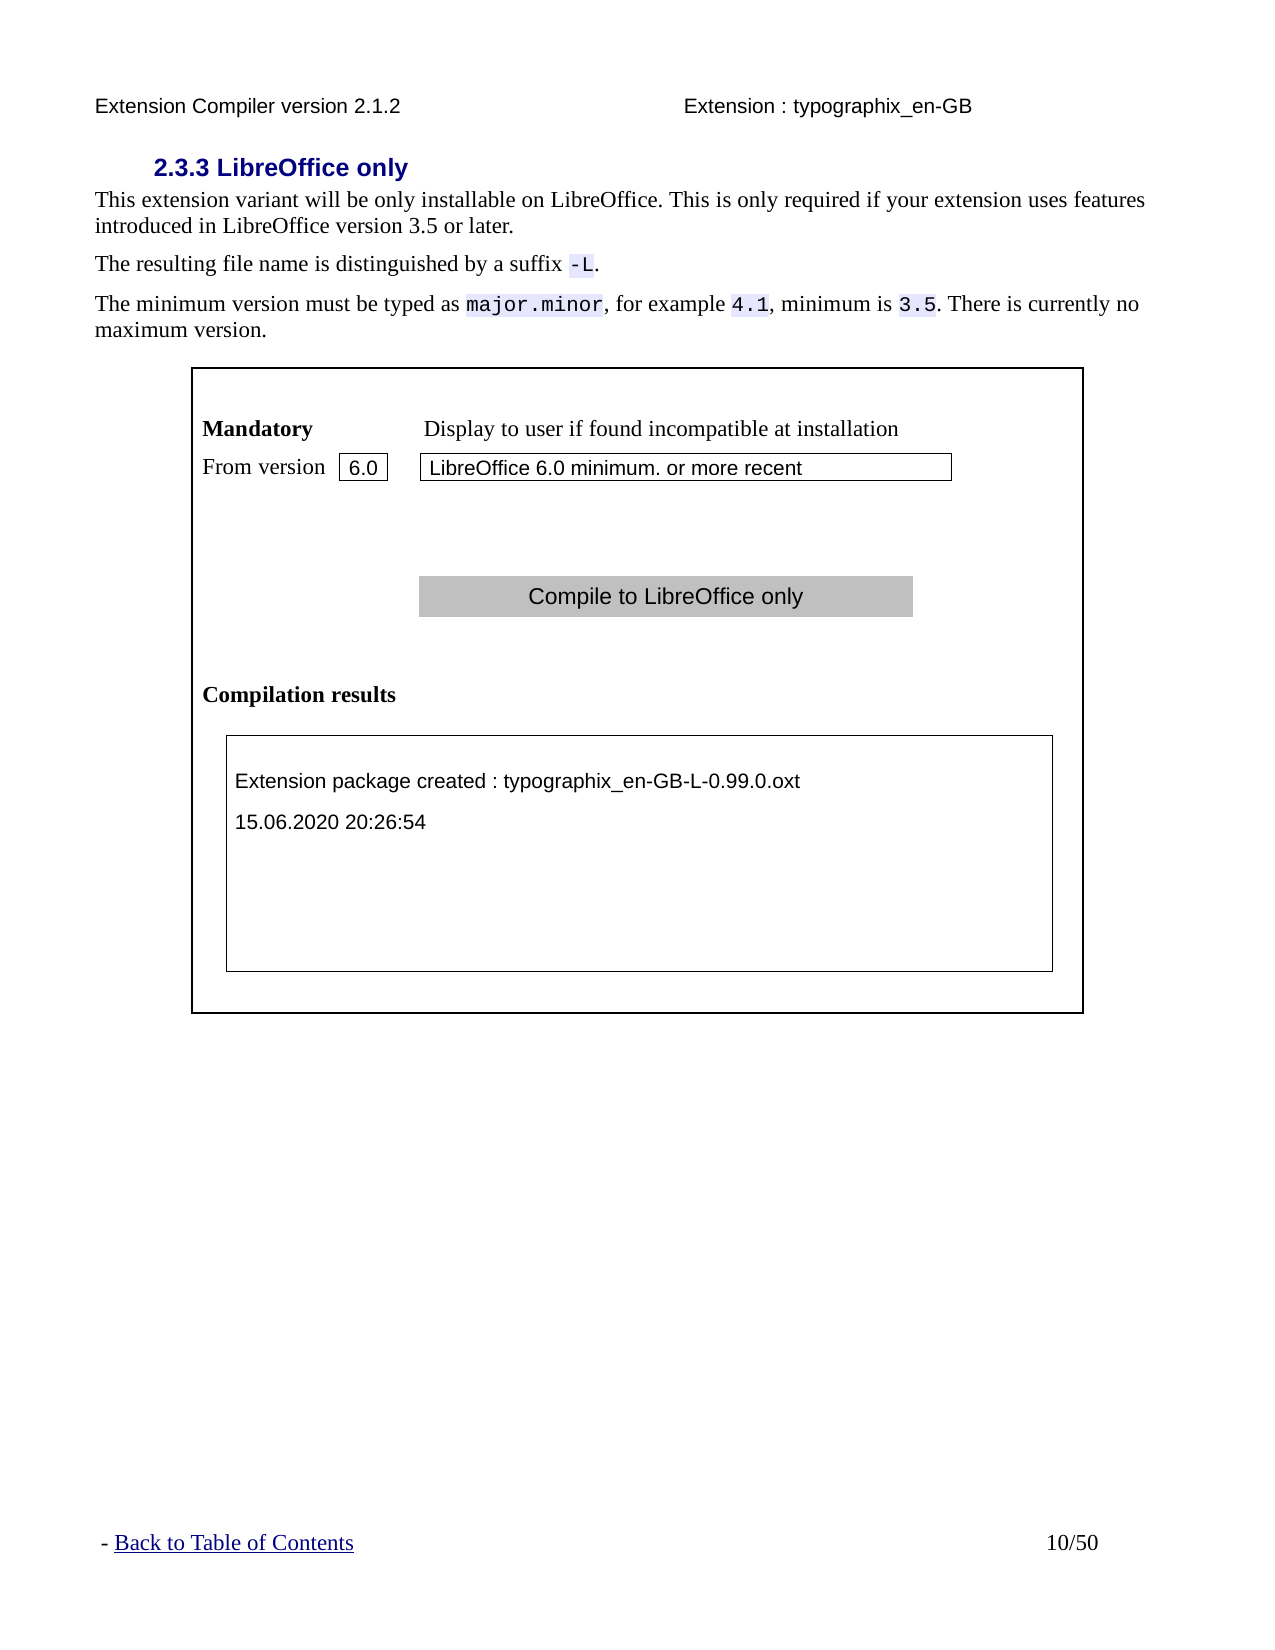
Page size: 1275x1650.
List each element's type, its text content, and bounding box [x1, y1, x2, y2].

text Compilation results [202, 682, 1073, 708]
text This extension variant will be only installable on LibreOffice. This is only required if your extension uses features introduced in LibreOffice version 3.5 or later. [94, 187, 1181, 238]
text From version [202, 454, 339, 480]
subtitle LibreOffice only [153, 153, 1181, 181]
text The resulting file name is distinguished by a suffix -L. [94, 251, 1181, 278]
text The minimum version must be typed as major.minor, for example 4.1, minimum is 3.5. There is currently no maximum version. [94, 290, 1181, 343]
text Mandatory Display to user if found incompatible at installation [202, 416, 1073, 442]
text [388, 454, 420, 480]
text [952, 454, 1073, 480]
